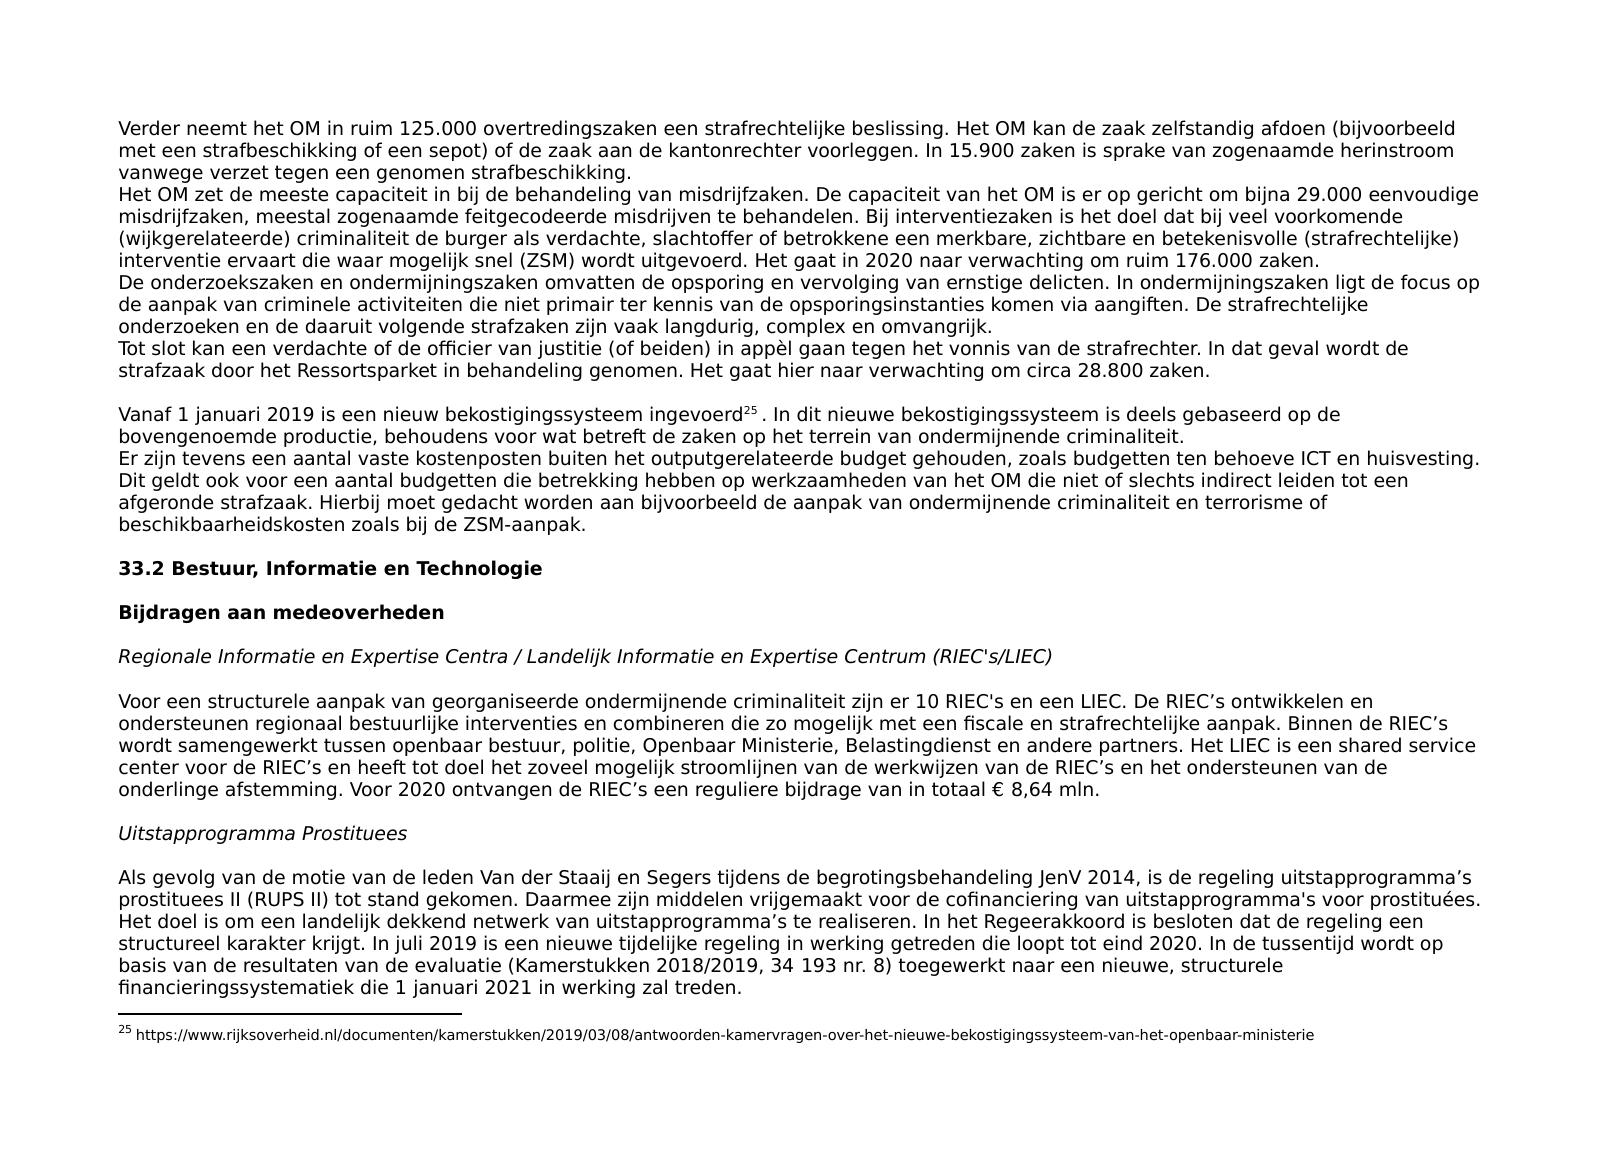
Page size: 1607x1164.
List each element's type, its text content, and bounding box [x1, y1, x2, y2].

text Het OM zet de meeste capaciteit in bij de behandeling van misdrijfzaken. De capaciteit van het OM is er op gericht om bijna 29.000 eenvoudige misdrijfzaken, meestal zogenaamde feitgecodeerde misdrijven te behandelen. Bij interventiezaken is het doel dat bij veel voorkomende (wijkgerelateerde) criminaliteit de burger als verdachte, slachtoffer of betrokkene een merkbare, zichtbare en betekenisvolle (strafrechtelijke) interventie ervaart die waar mogelijk snel (ZSM) wordt uitgevoerd. Het gaat in 2020 naar verwachting om ruim 176.000 zaken. [118, 184, 1488, 272]
text Verder neemt het OM in ruim 125.000 overtredingszaken een strafrechtelijke beslissing. Het OM kan de zaak zelfstandig afdoen (bijvoorbeeld met een strafbeschikking of een sepot) of de zaak aan de kantonrechter voorleggen. In 15.900 zaken is sprake van zogenaamde herinstroom vanwege verzet tegen een genomen strafbeschikking. [118, 118, 1488, 184]
subtitle 33.2 Bestuur, Informatie en Technologie [118, 558, 1488, 580]
text https://www.rijksoverheid.nl/documenten/kamerstukken/2019/03/08/antwoorden-kamervragen-over-het-nieuwe-bekostigingssysteem-van-het-openbaar-ministerie [118, 1023, 1488, 1045]
subtitle Bijdragen aan medeoverheden [118, 602, 1488, 624]
subtitle Uitstapprogramma Prostituees [118, 823, 1488, 845]
subtitle Regionale Informatie en Expertise Centra / Landelijk Informatie en Expertise Centrum (RIEC's/LIEC) [118, 646, 1488, 668]
text De onderzoekszaken en ondermijningszaken omvatten de opsporing en vervolging van ernstige delicten. In ondermijningszaken ligt de focus op de aanpak van criminele activiteiten die niet primair ter kennis van de opsporingsinstanties komen via aangiften. De strafrechtelijke onderzoeken en de daaruit volgende strafzaken zijn vaak langdurig, complex en omvangrijk. [118, 272, 1488, 338]
text Er zijn tevens een aantal vaste kostenposten buiten het outputgerelateerde budget gehouden, zoals budgetten ten behoeve ICT en huisvesting. Dit geldt ook voor een aantal budgetten die betrekking hebben op werkzaamheden van het OM die niet of slechts indirect leiden tot een afgeronde strafzaak. Hierbij moet gedacht worden aan bijvoorbeeld de aanpak van ondermijnende criminaliteit en terrorisme of beschikbaarheidskosten zoals bij de ZSM-aanpak. [118, 448, 1488, 536]
text Voor een structurele aanpak van georganiseerde ondermijnende criminaliteit zijn er 10 RIEC's en een LIEC. De RIEC’s ontwikkelen en ondersteunen regionaal bestuurlijke interventies en combineren die zo mogelijk met een fiscale en strafrechtelijke aanpak. Binnen de RIEC’s wordt samengewerkt tussen openbaar bestuur, politie, Openbaar Ministerie, Belastingdienst en andere partners. Het LIEC is een shared service center voor de RIEC’s en heeft tot doel het zoveel mogelijk stroomlijnen van de werkwijzen van de RIEC’s en het ondersteunen van de onderlinge afstemming. Voor 2020 ontvangen de RIEC’s een reguliere bijdrage van in totaal € 8,64 mln. [118, 691, 1488, 801]
text Vanaf 1 januari 2019 is een nieuw bekostigingssysteem ingevoerd. In dit nieuwe bekostigingssysteem is deels gebaseerd op de bovengenoemde productie, behoudens voor wat betreft de zaken op het terrein van ondermijnende criminaliteit. [118, 404, 1488, 448]
text Als gevolg van de motie van de leden Van der Staaij en Segers tijdens de begrotingsbehandeling JenV 2014, is de regeling uitstapprogramma’s prostituees II (RUPS II) tot stand gekomen. Daarmee zijn middelen vrijgemaakt voor de cofinanciering van uitstapprogramma's voor prostituées. Het doel is om een landelijk dekkend netwerk van uitstapprogramma’s te realiseren. In het Regeerakkoord is besloten dat de regeling een structureel karakter krijgt. In juli 2019 is een nieuwe tijdelijke regeling in werking getreden die loopt tot eind 2020. In de tussentijd wordt op basis van de resultaten van de evaluatie (Kamerstukken 2018/2019, 34 193 nr. 8) toegewerkt naar een nieuwe, structurele financieringssystematiek die 1 januari 2021 in werking zal treden. [118, 867, 1488, 999]
text Tot slot kan een verdachte of de officier van justitie (of beiden) in appèl gaan tegen het vonnis van de strafrechter. In dat geval wordt de strafzaak door het Ressortsparket in behandeling genomen. Het gaat hier naar verwachting om circa 28.800 zaken. [118, 338, 1488, 382]
